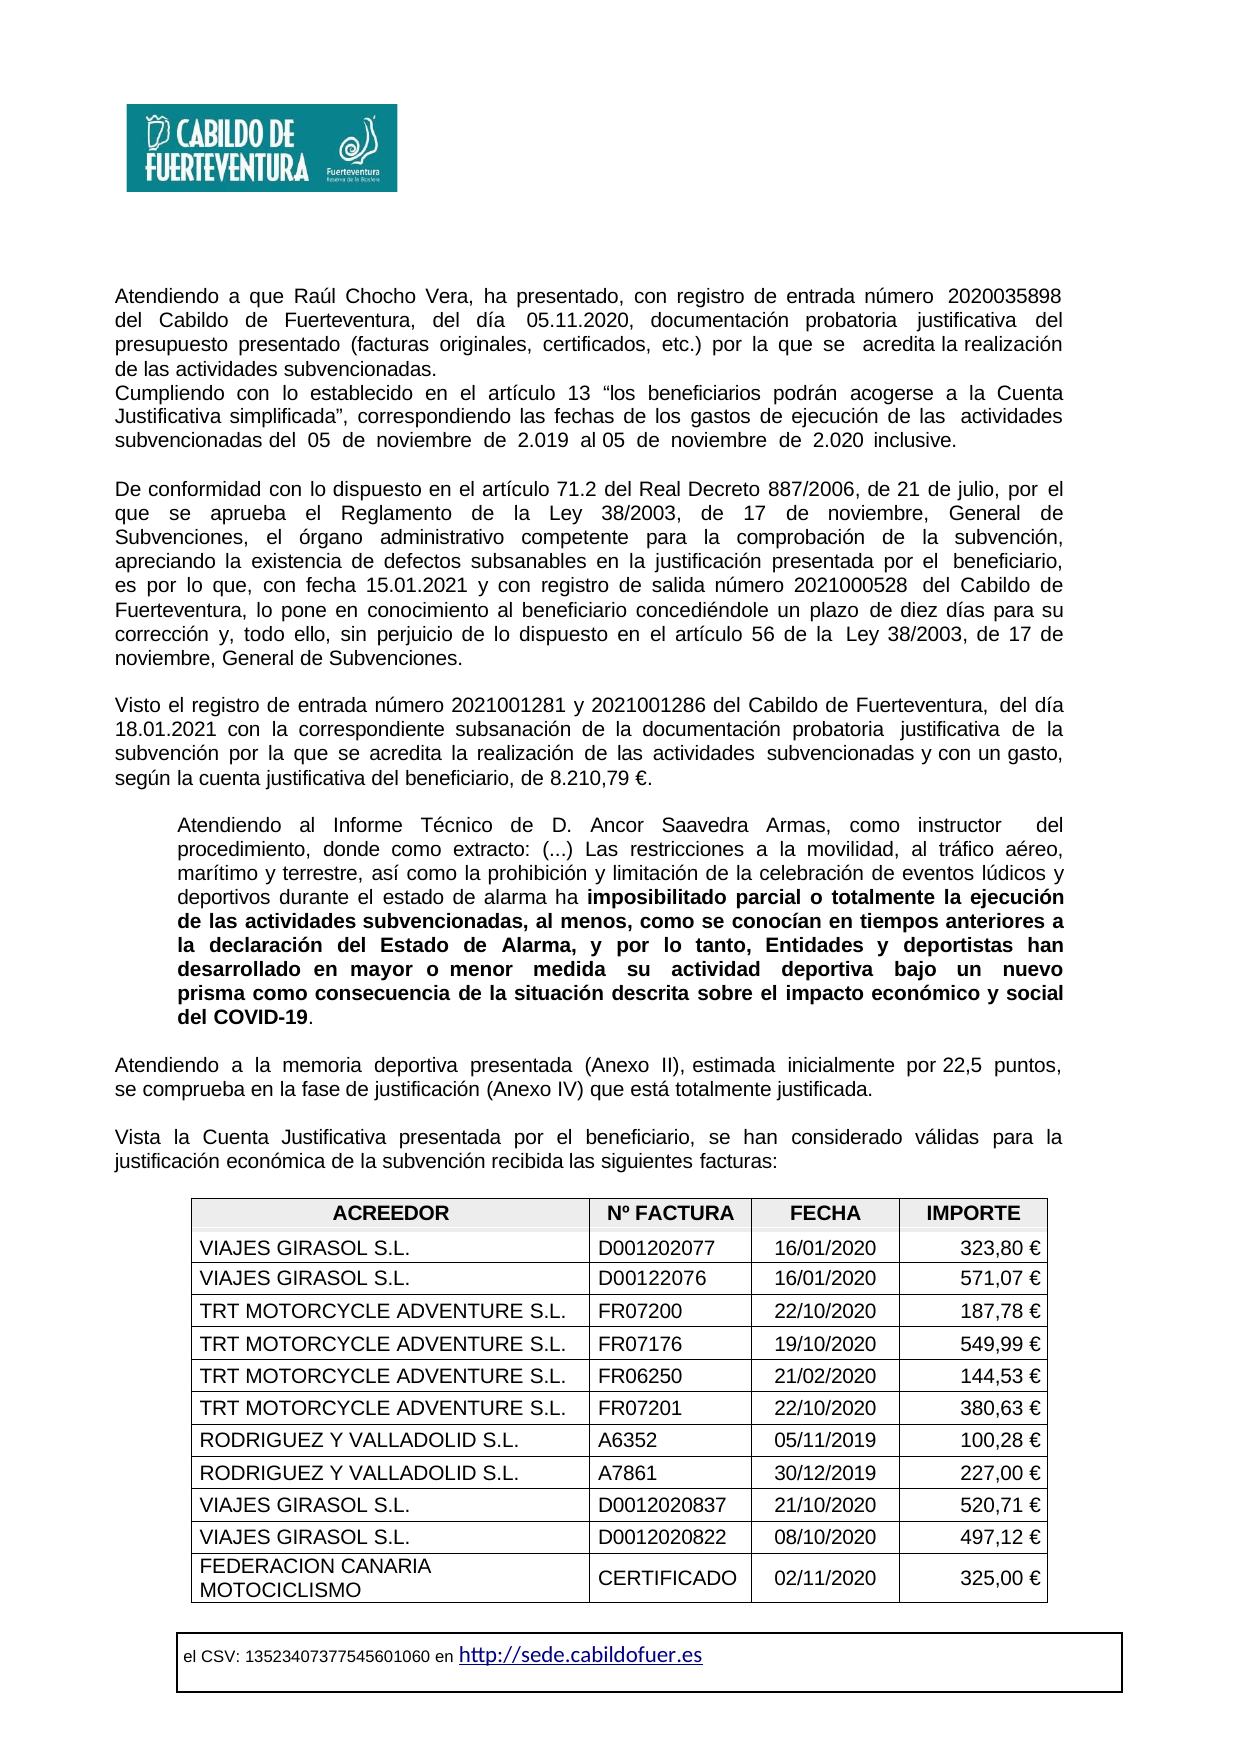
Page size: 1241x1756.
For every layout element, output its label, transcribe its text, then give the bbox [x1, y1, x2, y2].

table_cell TRT MOTORCYCLE ADVENTURE S.L. [192, 1392, 589, 1424]
table_cell RODRIGUEZ Y VALLADOLID S.L. [192, 1457, 589, 1488]
table_cell FR07200 [590, 1295, 751, 1326]
table_cell 187,78 € [900, 1295, 1047, 1326]
text Atendiendo al Informe Técnico de D. Ancor Saavedra Armas, como instructor del procedimiento, donde como extracto: (...) Las restricciones a la movilidad, al tráfico aéreo, marítimo y terrestre, así como la prohibición y limitación de la celebración de eventos lúdicos y deportivos durante el estado de alarma ha imposibilitado parcial o totalmente la ejecución de las actividades subvencionadas, al menos, como se conocían en tiempos anteriores a la declaración del Estado de Alarma, y por lo tanto, Entidades y deportistas han desarrollado en mayor o menor medida su actividad deportiva bajo un nuevo prisma como consecuencia de la situación descrita sobre el impacto económico y social del COVID-19. [177, 813, 1064, 1029]
table_cell VIAJES GIRASOL S.L. [192, 1522, 589, 1553]
table_cell 100,28 € [900, 1425, 1047, 1456]
table_cell 08/10/2020 [752, 1522, 899, 1553]
table_cell 21/02/2020 [752, 1360, 899, 1391]
text Vista la Cuenta Justificativa presentada por el beneficiario, se han considerado válidas para la justificación económica de la subvención recibida las siguientes facturas: [114, 1125, 1063, 1173]
table_cell 22/10/2020 [752, 1295, 899, 1326]
table_cell FR07201 [590, 1392, 751, 1424]
table_cell D0012020822 [590, 1522, 751, 1553]
table_cell 325,00 € [900, 1554, 1047, 1602]
table_cell FR07176 [590, 1327, 751, 1358]
table_cell 497,12 € [900, 1522, 1047, 1553]
table_cell FR06250 [590, 1360, 751, 1391]
table_cell 144,53 € [900, 1360, 1047, 1391]
table_header FECHA [752, 1199, 899, 1227]
table_cell VIAJES GIRASOL S.L. [192, 1489, 589, 1521]
text Atendiendo a que Raúl Chocho Vera, ha presentado, con registro de entrada número 2020035898 del Cabildo de Fuerteventura, del día 05.11.2020, documentación probatoria justificativa del presupuesto presentado (facturas originales, certificados, etc.) por la que se acredita la realización de las actividades subvencionadas. [114, 284, 1063, 380]
text Atendiendo a la memoria deportiva presentada (Anexo II), estimada inicialmente por 22,5 puntos, se comprueba en la fase de justificación (Anexo IV) que está totalmente justificada. [114, 1053, 1063, 1101]
table_cell 30/12/2019 [752, 1457, 899, 1488]
table_cell D001202077 [590, 1232, 751, 1262]
table_header ACREEDOR [192, 1199, 589, 1227]
table_cell D0012020837 [590, 1489, 751, 1521]
table_cell D00122076 [590, 1263, 751, 1294]
text Cumpliendo con lo establecido en el artículo 13 “los beneficiarios podrán acogerse a la Cuenta Justificativa simplificada”, correspondiendo las fechas de los gastos de ejecución de las actividades subvencionadas del 05 de noviembre de 2.019 al 05 de noviembre de 2.020 inclusive. [114, 380, 1063, 452]
table_cell 571,07 € [900, 1263, 1047, 1294]
table_cell 02/11/2020 [752, 1554, 899, 1602]
table_cell RODRIGUEZ Y VALLADOLID S.L. [192, 1425, 589, 1456]
table_cell 19/10/2020 [752, 1327, 899, 1358]
table_cell 380,63 € [900, 1392, 1047, 1424]
table_cell 323,80 € [900, 1232, 1047, 1262]
table_cell TRT MOTORCYCLE ADVENTURE S.L. [192, 1295, 589, 1326]
table_cell 21/10/2020 [752, 1489, 899, 1521]
table_cell 16/01/2020 [752, 1232, 899, 1262]
table_cell CERTIFICADO [590, 1554, 751, 1602]
table_cell 549,99 € [900, 1327, 1047, 1358]
table_cell 22/10/2020 [752, 1392, 899, 1424]
table_cell VIAJES GIRASOL S.L. [192, 1232, 589, 1262]
table_cell TRT MOTORCYCLE ADVENTURE S.L. [192, 1327, 589, 1358]
table_cell A7861 [590, 1457, 751, 1488]
text Visto el registro de entrada número 2021001281 y 2021001286 del Cabildo de Fuerteventura, del día 18.01.2021 con la correspondiente subsanación de la documentación probatoria justificativa de la subvención por la que se acredita la realización de las actividades subvencionadas y con un gasto, según la cuenta justificativa del beneficiario, de 8.210,79 €. [114, 693, 1064, 789]
text De conformidad con lo dispuesto en el artículo 71.2 del Real Decreto 887/2006, de 21 de julio, por el que se aprueba el Reglamento de la Ley 38/2003, de 17 de noviembre, General de Subvenciones, el órgano administrativo competente para la comprobación de la subvención, apreciando la existencia de defectos subsanables en la justificación presentada por el beneficiario, es por lo que, con fecha 15.01.2021 y con registro de salida número 2021000528 del Cabildo de Fuerteventura, lo pone en conocimiento al beneficiario concediéndole un plazo de diez días para su corrección y, todo ello, sin perjuicio de lo dispuesto en el artículo 56 de la Ley 38/2003, de 17 de noviembre, General de Subvenciones. [114, 477, 1064, 670]
table_header IMPORTE [900, 1199, 1047, 1227]
table_cell 227,00 € [900, 1457, 1047, 1488]
table_cell TRT MOTORCYCLE ADVENTURE S.L. [192, 1360, 589, 1391]
table_header Nº FACTURA [590, 1199, 751, 1227]
table_cell 16/01/2020 [752, 1263, 899, 1294]
table_cell 520,71 € [900, 1489, 1047, 1521]
table_cell VIAJES GIRASOL S.L. [192, 1263, 589, 1294]
table_cell 05/11/2019 [752, 1425, 899, 1456]
table_cell A6352 [590, 1425, 751, 1456]
table_cell FEDERACION CANARIA MOTOCICLISMO [192, 1554, 589, 1602]
